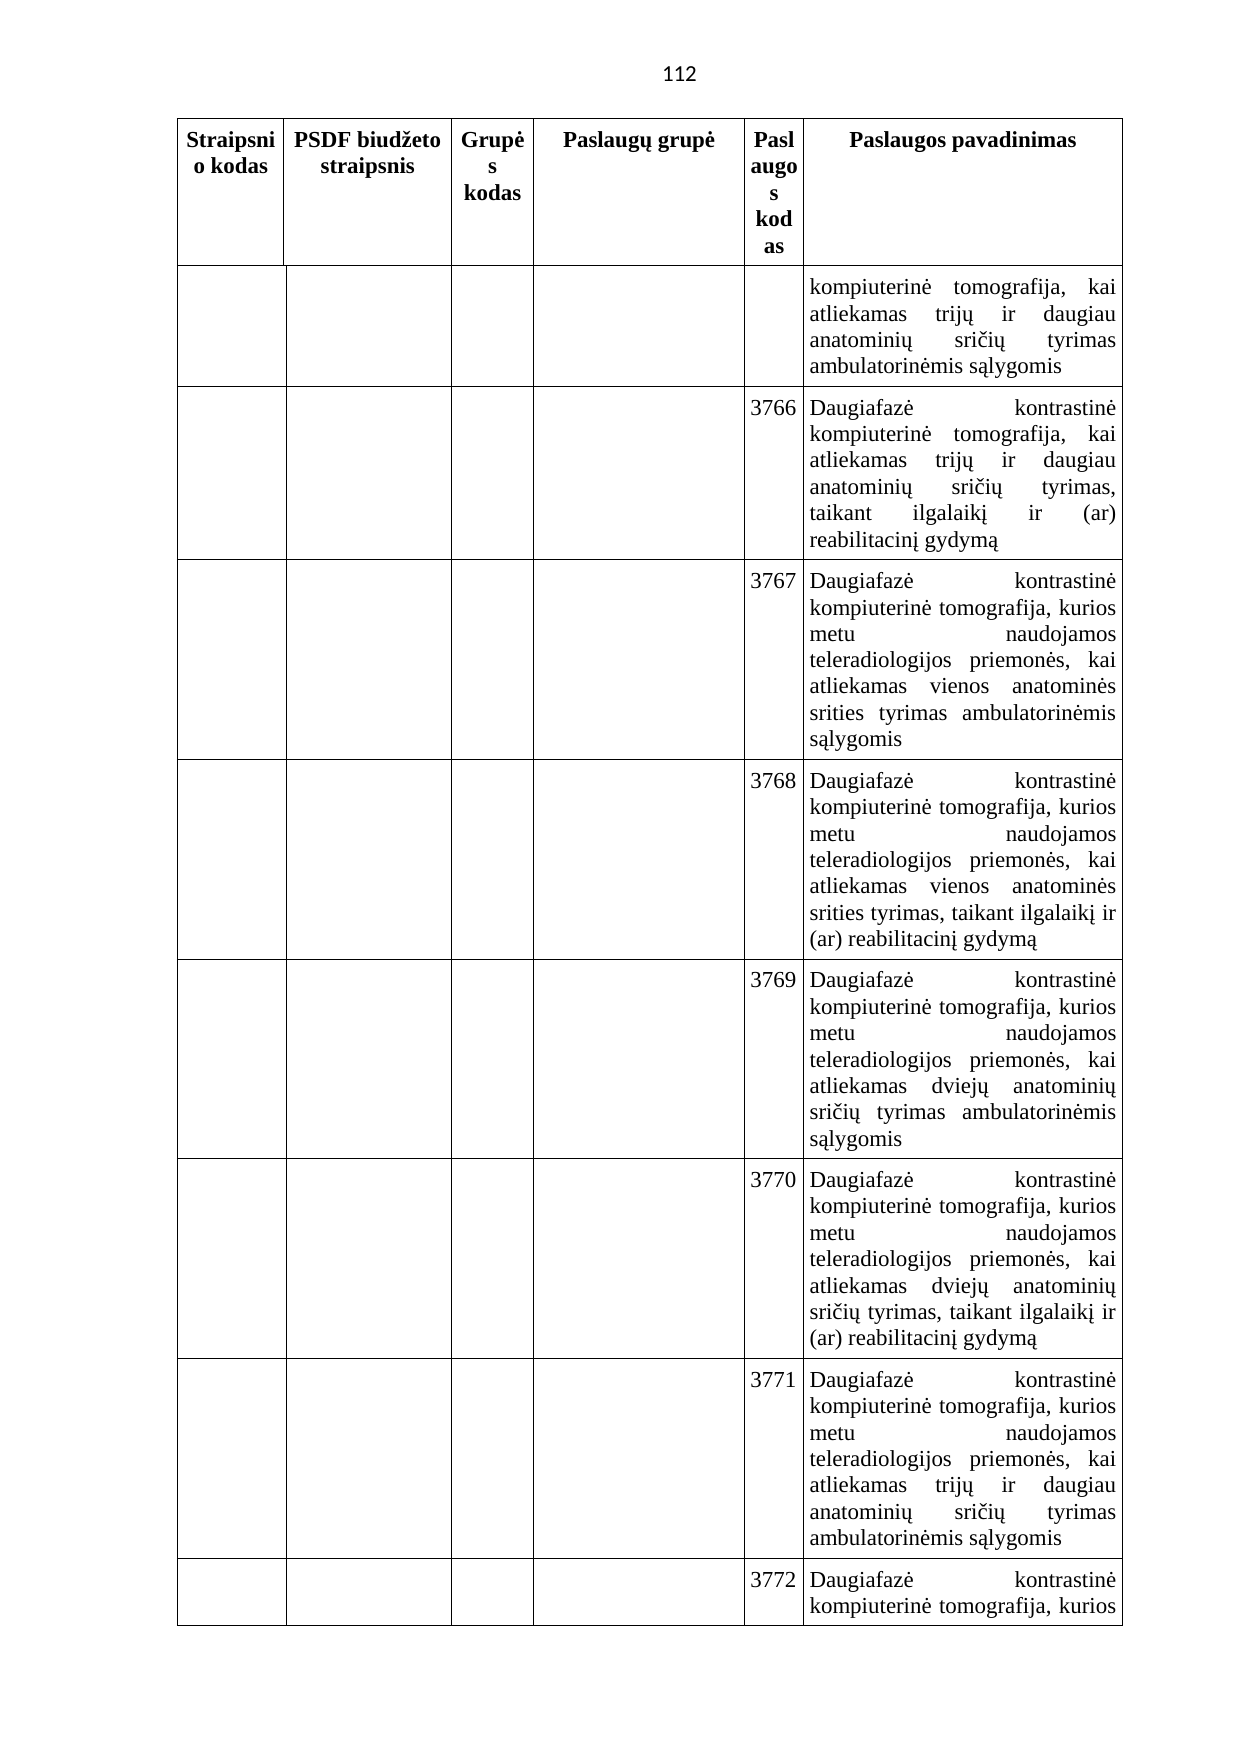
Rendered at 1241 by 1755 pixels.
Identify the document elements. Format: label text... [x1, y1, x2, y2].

table_cell [287, 1159, 451, 1358]
table_cell kompiuterinė tomografija, kai atliekamas trijų ir daugiau anatominių sričių tyrimas ambulatorinėmis sąlygomis [804, 266, 1122, 386]
table_cell [452, 387, 533, 559]
table_cell [287, 760, 451, 958]
table_cell 3767 [745, 560, 803, 759]
table_cell Daugiafazė kontrastinė kompiuterinė tomografija, kai atliekamas trijų ir daugiau anatominių sričių tyrimas, taikant ilgalaikį ir (ar) reabilitacinį gydymą [804, 387, 1122, 559]
table_cell [178, 1559, 286, 1625]
table_cell [178, 560, 286, 759]
table_cell [745, 266, 803, 386]
table_header Grupės kodas [452, 119, 533, 265]
table_cell 3772 [745, 1559, 803, 1625]
table_cell [287, 560, 451, 759]
table_cell [534, 1559, 744, 1625]
table_cell Daugiafazė kontrastinė kompiuterinė tomografija, kurios metu naudojamos teleradiologijos priemonės, kai atliekamas vienos anatominės srities tyrimas ambulatorinėmis sąlygomis [804, 560, 1122, 759]
table_cell 3771 [745, 1359, 803, 1557]
table_cell [534, 760, 744, 958]
table_cell [178, 960, 286, 1158]
table_cell 3768 [745, 760, 803, 958]
table_cell [287, 1559, 451, 1625]
table_cell Daugiafazė kontrastinė kompiuterinė tomografija, kurios [804, 1559, 1122, 1625]
table_cell [534, 1159, 744, 1358]
table_cell [178, 266, 286, 386]
table_cell [287, 960, 451, 1158]
table_cell [452, 1559, 533, 1625]
table_cell [452, 760, 533, 958]
table_cell [534, 960, 744, 1158]
table_cell [534, 1359, 744, 1557]
table_cell [287, 387, 451, 559]
table_cell Daugiafazė kontrastinė kompiuterinė tomografija, kurios metu naudojamos teleradiologijos priemonės, kai atliekamas dviejų anatominių sričių tyrimas ambulatorinėmis sąlygomis [804, 960, 1122, 1158]
table_cell Daugiafazė kontrastinė kompiuterinė tomografija, kurios metu naudojamos teleradiologijos priemonės, kai atliekamas dviejų anatominių sričių tyrimas, taikant ilgalaikį ir (ar) reabilitacinį gydymą [804, 1159, 1122, 1358]
table_cell Daugiafazė kontrastinė kompiuterinė tomografija, kurios metu naudojamos teleradiologijos priemonės, kai atliekamas trijų ir daugiau anatominių sričių tyrimas ambulatorinėmis sąlygomis [804, 1359, 1122, 1557]
table_cell [452, 560, 533, 759]
table_cell [178, 1159, 286, 1358]
table_cell Daugiafazė kontrastinė kompiuterinė tomografija, kurios metu naudojamos teleradiologijos priemonės, kai atliekamas vienos anatominės srities tyrimas, taikant ilgalaikį ir (ar) reabilitacinį gydymą [804, 760, 1122, 958]
table_cell [178, 760, 286, 958]
table_cell [452, 266, 533, 386]
table_cell [534, 560, 744, 759]
table_cell [287, 1359, 451, 1557]
table_cell [534, 266, 744, 386]
table_header Straipsnio kodas [178, 119, 283, 265]
table_cell [452, 960, 533, 1158]
table_cell 3770 [745, 1159, 803, 1358]
table_cell [534, 387, 744, 559]
table_cell [452, 1359, 533, 1557]
table_cell [178, 1359, 286, 1557]
table_cell [287, 266, 451, 386]
table_header Paslaugos pavadinimas [804, 119, 1122, 265]
table_header Paslaugos kodas [745, 119, 803, 265]
table_cell 3769 [745, 960, 803, 1158]
table_header Paslaugų grupė [534, 119, 744, 265]
table_cell [452, 1159, 533, 1358]
table_cell 3766 [745, 387, 803, 559]
table_header PSDF biudžeto straipsnis [284, 119, 451, 265]
table_cell [178, 387, 286, 559]
